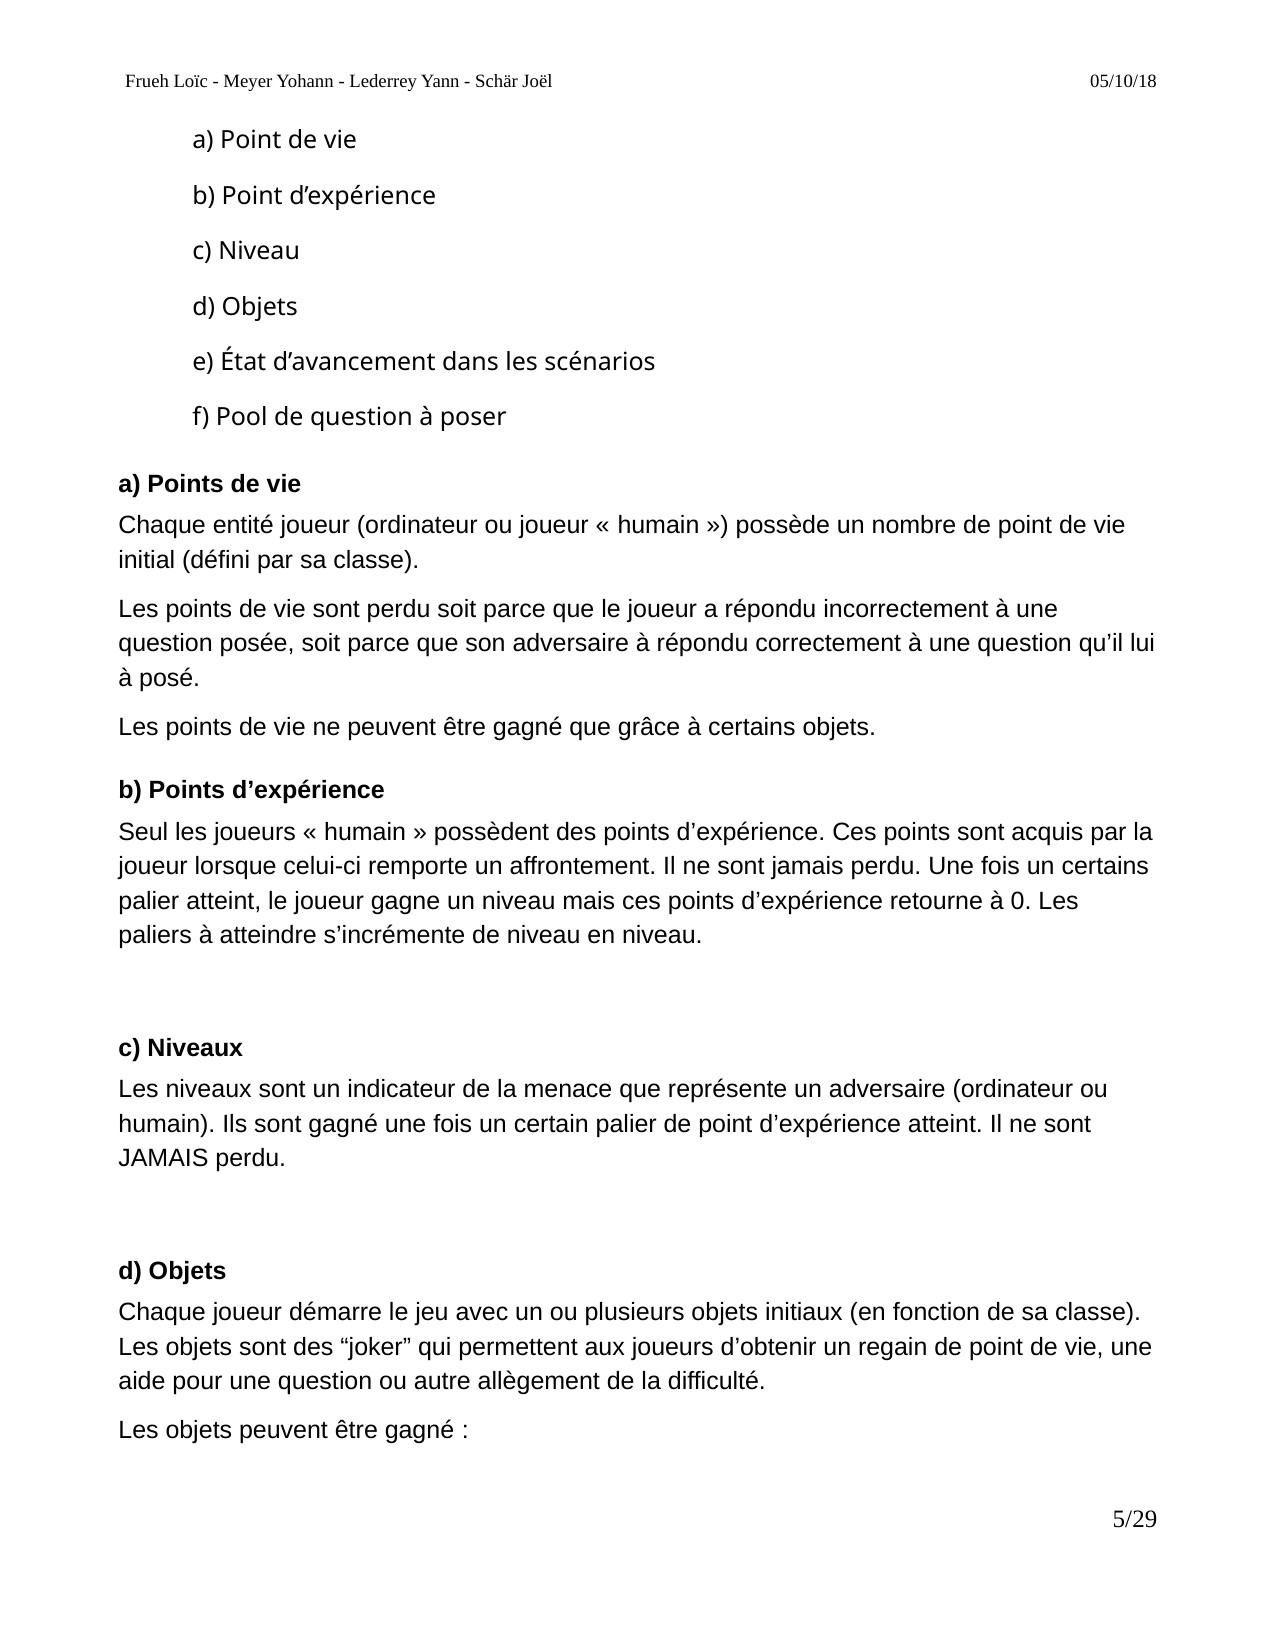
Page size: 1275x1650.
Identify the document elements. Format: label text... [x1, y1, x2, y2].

text Les niveaux sont un indicateur de la menace que représente un adversaire (ordinateur ou humain). Ils sont gagné une fois un certain palier de point d’expérience atteint. Il ne sont JAMAIS perdu. [118, 1074, 1157, 1172]
text a) Point de vie [118, 121, 1157, 156]
text Chaque joueur démarre le jeu avec un ou plusieurs objets initiaux (en fonction de sa classe). Les objets sont des “joker” qui permettent aux joueurs d’obtenir un regain de point de vie, une aide pour une question ou autre allègement de la difficulté. [118, 1297, 1157, 1395]
text e) État d’avancement dans les scénarios [118, 344, 1157, 378]
subtitle b) Points d’expérience [118, 776, 1157, 804]
text d) Objets [118, 288, 1157, 322]
text Seul les joueurs « humain » possèdent des points d’expérience. Ces points sont acquis par la joueur lorsque celui-ci remporte un affrontement. Il ne sont jamais perdu. Une fois un certains palier atteint, le joueur gagne un niveau mais ces points d’expérience retourne à 0. Les paliers à atteindre s’incrémente de niveau en niveau. [118, 817, 1157, 949]
subtitle c) Niveaux [118, 1033, 1157, 1062]
text c) Niveau [118, 233, 1157, 267]
text Les points de vie ne peuvent être gagné que grâce à certains objets. [118, 712, 1157, 741]
text Chaque entité joueur (ordinateur ou joueur « humain ») possède un nombre de point de vie initial (défini par sa classe). [118, 510, 1157, 573]
subtitle a) Points de vie [118, 469, 1157, 498]
subtitle d) Objets [118, 1256, 1157, 1284]
text b) Point d’expérience [118, 177, 1157, 211]
text f) Pool de question à poser [118, 399, 1157, 433]
text Les objets peuvent être gagné : [118, 1415, 1157, 1444]
text Les points de vie sont perdu soit parce que le joueur a répondu incorrectement à une question posée, soit parce que son adversaire à répondu correctement à une question qu’il lui à posé. [118, 594, 1157, 692]
